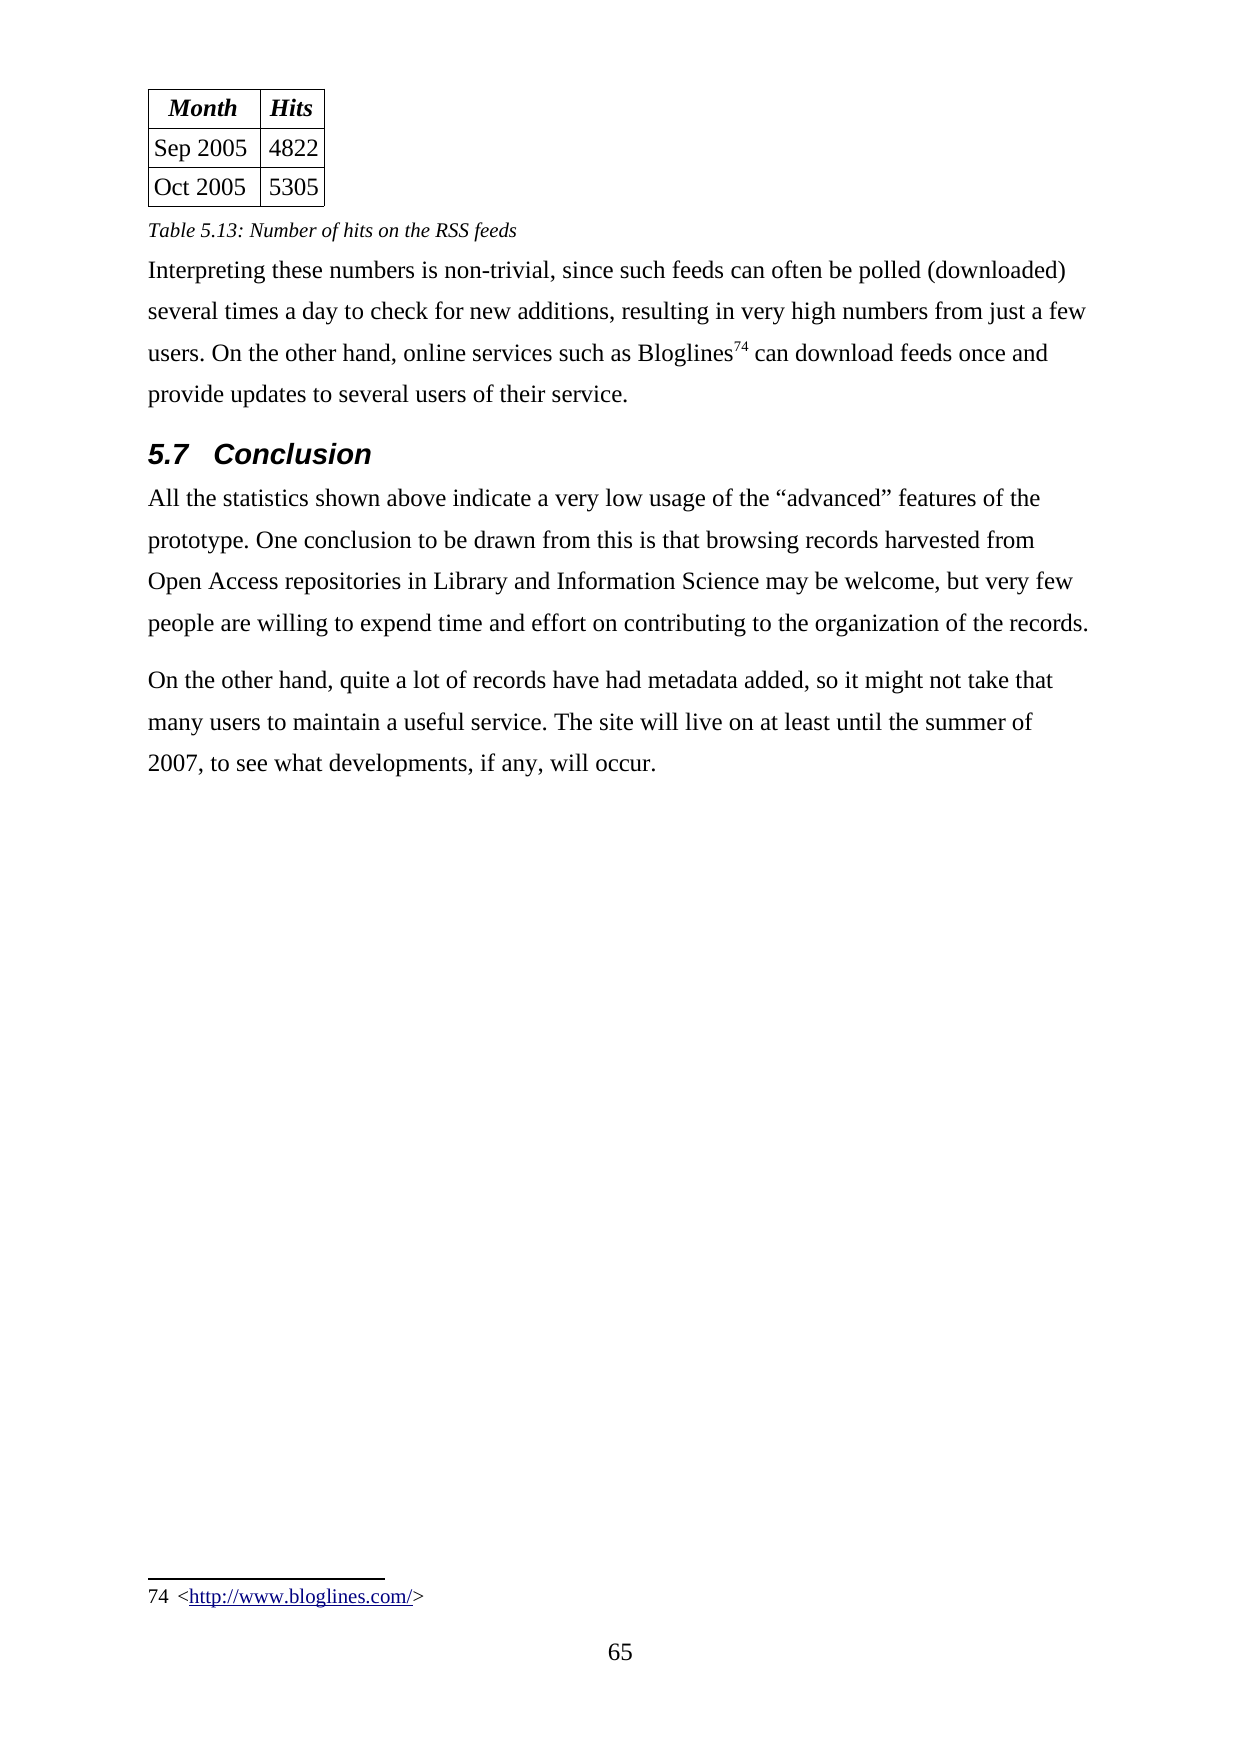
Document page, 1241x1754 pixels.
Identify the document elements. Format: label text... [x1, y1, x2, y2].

table_cell Sep 2005 [149, 129, 260, 167]
text All the statistics shown above indicate a very low usage of the “advanced” features of the prototype. One conclusion to be drawn from this is that browsing records harvested from Open Access repositories in Library and Information Science may be welcome, but very few people are willing to expend time and effort on contributing to the organization of the records. [148, 484, 1093, 637]
table_cell 5305 [261, 168, 324, 206]
text <http://www.bloglines.com/> [148, 1585, 1093, 1608]
subtitle Conclusion [148, 438, 1093, 470]
text Interpreting these numbers is non-trivial, since such feeds can often be polled (downloaded) several times a day to check for new additions, resulting in very high numbers from just a few users. On the other hand, online services such as Bloglines can download feeds once and provide updates to several users of their service. [148, 256, 1093, 408]
text Table 5.13: Number of hits on the RSS feeds [148, 219, 1093, 242]
table_header Month [149, 90, 260, 128]
table_cell 4822 [261, 129, 324, 167]
table_header Hits [261, 90, 324, 128]
text On the other hand, quite a lot of records have had metadata added, so it might not take that many users to maintain a useful service. The site will live on at least until the summer of 2007, to see what developments, if any, will occur. [148, 666, 1093, 777]
table_cell Oct 2005 [149, 168, 260, 206]
